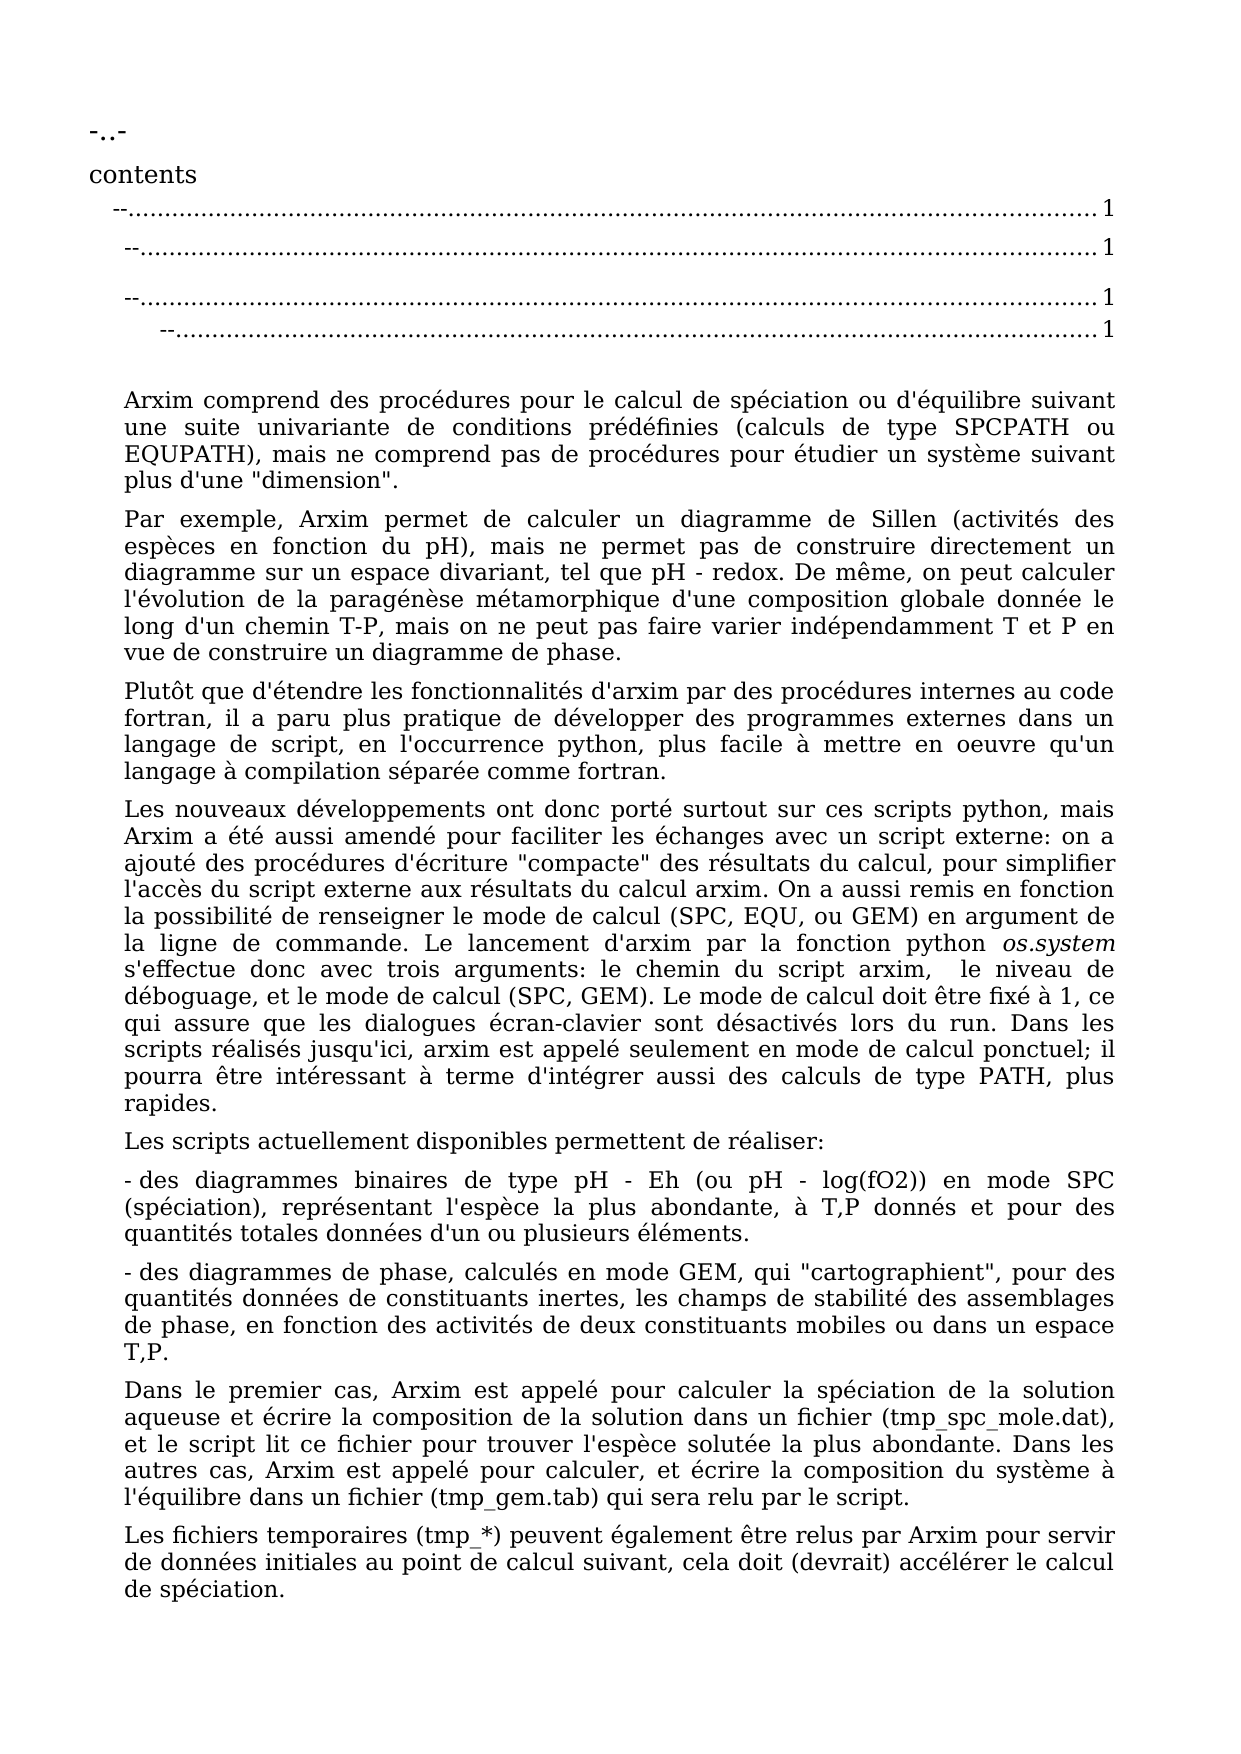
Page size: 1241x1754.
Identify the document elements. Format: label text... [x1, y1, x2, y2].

text -- 1 [159, 317, 1116, 343]
text -- 1 [112, 195, 1116, 222]
text Plutôt que d'étendre les fonctionnalités d'arxim par des procédures internes au code fortran, il a paru plus pratique de développer des programmes externes dans un langage de script, en l'occurrence python, plus facile à mettre en oeuvre qu'un langage à compilation séparée comme fortran. [124, 678, 1116, 785]
text - des diagrammes de phase, calculés en mode GEM, qui "cartographient", pour des quantités données de constituants inertes, les champs de stabilité des assemblages de phase, en fonction des activités de deux constituants mobiles ou dans un espace T,P. [124, 1259, 1116, 1366]
text Les scripts actuellement disponibles permettent de réaliser: [124, 1128, 1116, 1155]
text Par exemple, Arxim permet de calculer un diagramme de Sillen (activités des espèces en fonction du pH), mais ne permet pas de construire directement un diagramme sur un espace divariant, tel que pH - redox. De même, on peut calculer l'évolution de la paragénèse métamorphique d'une composition globale donnée le long d'un chemin T-P, mais on ne peut pas faire varier indépendamment T et P en vue de construire un diagramme de phase. [124, 506, 1116, 666]
text -- 1 [124, 234, 1116, 260]
text Les nouveaux développements ont donc porté surtout sur ces scripts python, mais Arxim a été aussi amendé pour faciliter les échanges avec un script externe: on a ajouté des procédures d'écriture "compacte" des résultats du calcul, pour simplifier l'accès du script externe aux résultats du calcul arxim. On a aussi remis en fonction la possibilité de renseigner le mode de calcul (SPC, EQU, ou GEM) en argument de la ligne de commande. Le lancement d'arxim par la fonction python os.system s'effectue donc avec trois arguments: le chemin du script arxim, le niveau de déboguage, et le mode de calcul (SPC, GEM). Le mode de calcul doit être fixé à 1, ce qui assure que les dialogues écran-clavier sont désactivés lors du run. Dans les scripts réalisés jusqu'ici, arxim est appelé seulement en mode de calcul ponctuel; il pourra être intéressant à terme d'intégrer aussi des calculs de type PATH, plus rapides. [124, 797, 1116, 1117]
text Dans le premier cas, Arxim est appelé pour calculer la spéciation de la solution aqueuse et écrire la composition de la solution dans un fichier (tmp_spc_mole.dat), et le script lit ce fichier pour trouver l'espèce solutée la plus abondante. Dans les autres cas, Arxim est appelé pour calculer, et écrire la composition du système à l'équilibre dans un fichier (tmp_gem.tab) qui sera relu par le script. [124, 1377, 1116, 1511]
text Arxim comprend des procédures pour le calcul de spéciation ou d'équilibre suivant une suite univariante de conditions prédéfinies (calculs de type SPCPATH ou EQUPATH), mais ne comprend pas de procédures pour étudier un système suivant plus d'une "dimension". [124, 388, 1116, 494]
text Les fichiers temporaires (tmp_*) peuvent également être relus par Arxim pour servir de données initiales au point de calcul suivant, cela doit (devrait) accélérer le calcul de spéciation. [124, 1523, 1116, 1603]
text -- 1 [124, 284, 1116, 311]
subtitle -..- [88, 113, 1152, 147]
subtitle contents [88, 160, 1152, 189]
text - des diagrammes binaires de type pH - Eh (ou pH - log(fO2)) en mode SPC (spéciation), représentant l'espèce la plus abondante, à T,P donnés et pour des quantités totales données d'un ou plusieurs éléments. [124, 1167, 1116, 1247]
